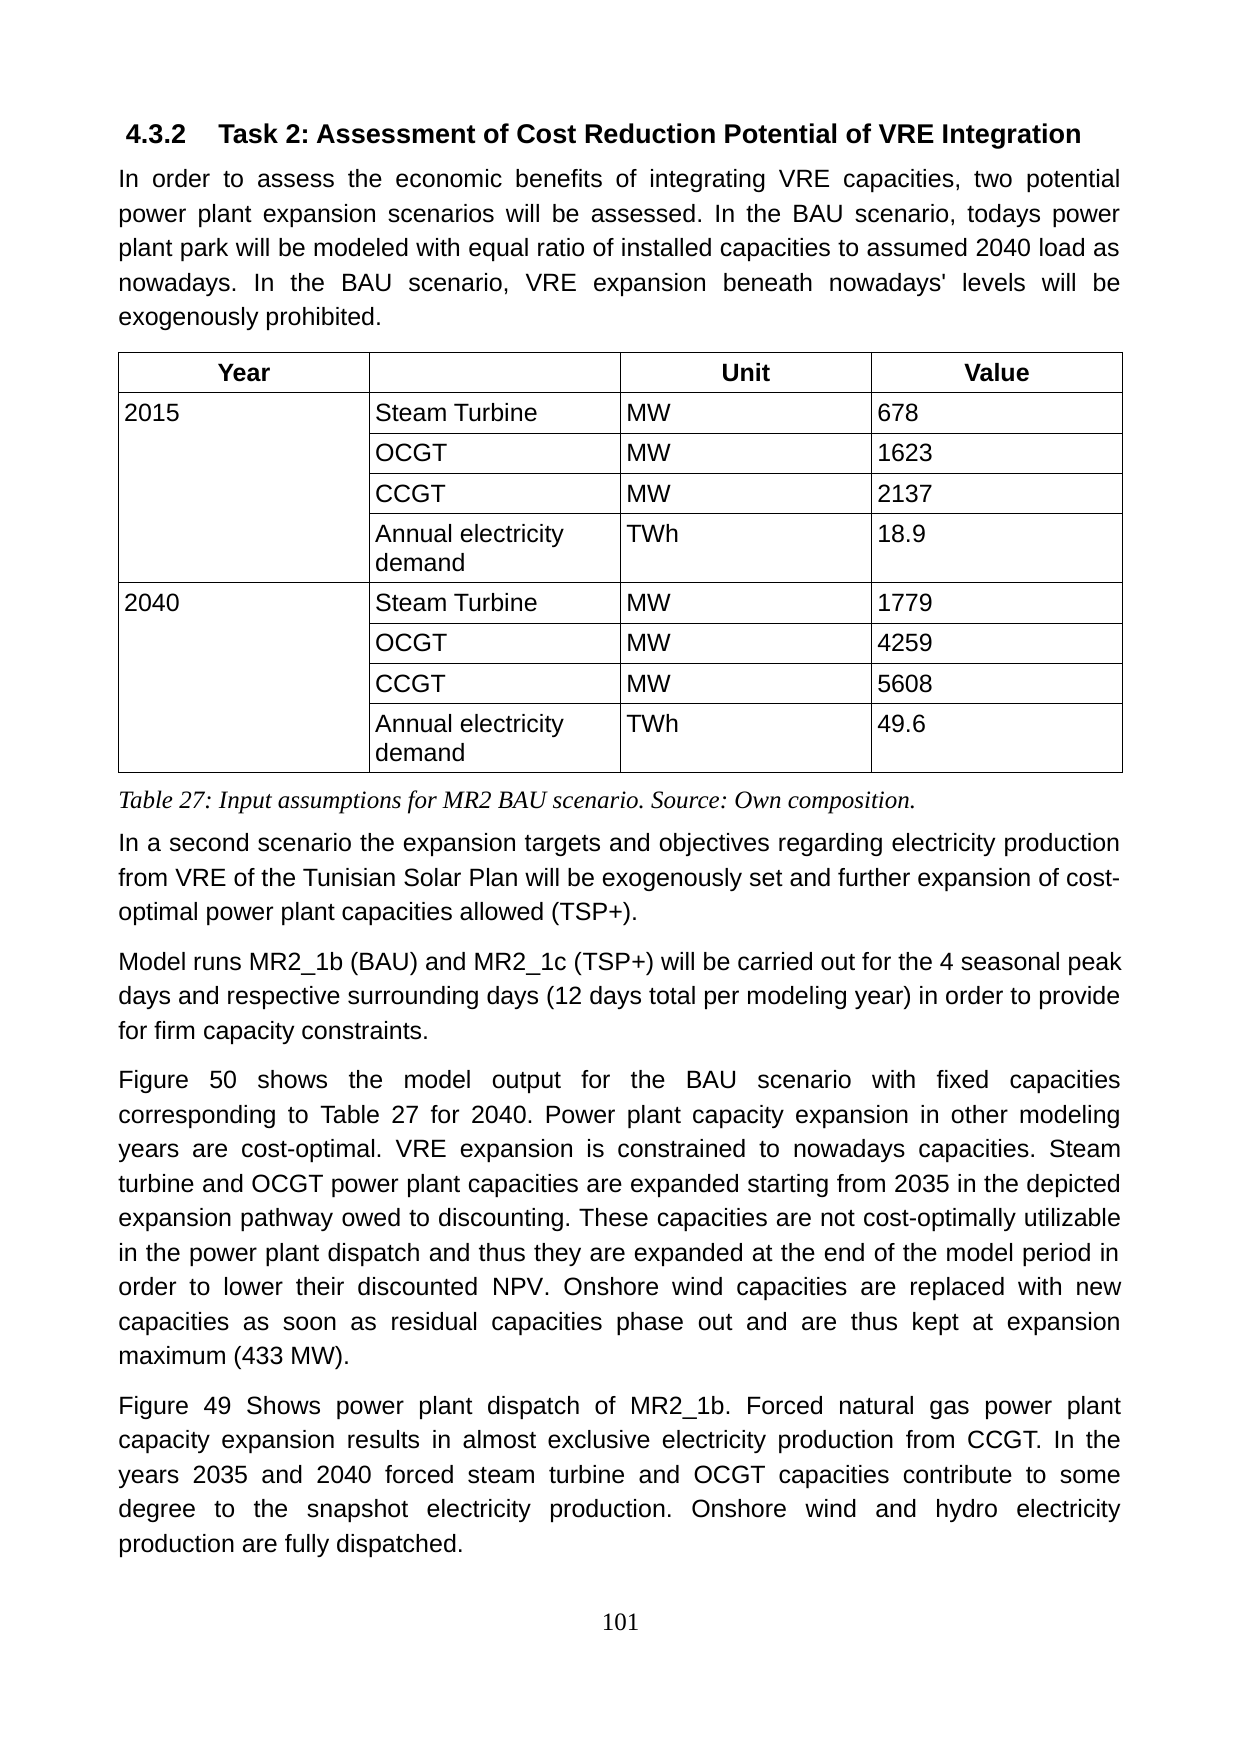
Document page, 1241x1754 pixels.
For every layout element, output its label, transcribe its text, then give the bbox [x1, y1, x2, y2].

table_cell OCGT [370, 624, 620, 663]
table_cell MW [621, 434, 871, 473]
text Figure 49 Shows power plant dispatch of MR2_1b. Forced natural gas power plant capacity expansion results in almost exclusive electricity production from CCGT. In the years 2035 and 2040 forced steam turbine and OCGT capacities contribute to some degree to the snapshot electricity production. Onshore wind and hydro electricity production are fully dispatched. [118, 1391, 1122, 1557]
table_cell MW [621, 393, 871, 432]
table_cell TWh [621, 514, 871, 582]
table_cell 2015 [119, 393, 369, 582]
table_header Unit [621, 353, 871, 392]
table_cell OCGT [370, 434, 620, 473]
table_cell 49.6 [872, 704, 1122, 772]
text Model runs MR2_1b (BAU) and MR2_1c (TSP+) will be carried out for the 4 seasonal peak days and respective surrounding days (12 days total per modeling year) in order to provide for firm capacity constraints. [118, 947, 1122, 1044]
table_cell 4259 [872, 624, 1122, 663]
table_cell 678 [872, 393, 1122, 432]
text In order to assess the economic benefits of integrating VRE capacities, two potential power plant expansion scenarios will be assessed. In the BAU scenario, todays power plant park will be modeled with equal ratio of installed capacities to assumed 2040 load as nowadays. In the BAU scenario, VRE expansion beneath nowadays' levels will be exogenously prohibited. [118, 164, 1122, 331]
text Table 27: Input assumptions for MR2 BAU scenario. Source: Own composition. [118, 785, 1122, 813]
table_cell TWh [621, 704, 871, 772]
table_header [370, 353, 620, 392]
table_cell MW [621, 664, 871, 703]
table_cell MW [621, 474, 871, 513]
table_cell 18.9 [872, 514, 1122, 582]
table_cell Steam Turbine [370, 393, 620, 432]
text In a second scenario the expansion targets and objectives regarding electricity production from VRE of the Tunisian Solar Plan will be exogenously set and further expansion of cost-optimal power plant capacities allowed (TSP+). [118, 828, 1122, 926]
table_header Year [119, 353, 369, 392]
table_cell CCGT [370, 664, 620, 703]
table_cell MW [621, 583, 871, 622]
table_cell 2137 [872, 474, 1122, 513]
table_cell 2040 [119, 583, 369, 772]
table_cell Annual electricity demand [370, 704, 620, 772]
table_cell 1623 [872, 434, 1122, 473]
subtitle Task 2: Assessment of Cost Reduction Potential of VRE Integration [118, 118, 1122, 149]
table_cell Steam Turbine [370, 583, 620, 622]
table_header Value [872, 353, 1122, 392]
table_cell CCGT [370, 474, 620, 513]
table_cell MW [621, 624, 871, 663]
table_cell 1779 [872, 583, 1122, 622]
table_cell Annual electricity demand [370, 514, 620, 582]
text Figure 50 shows the model output for the BAU scenario with fixed capacities corresponding to Table 27 for 2040. Power plant capacity expansion in other modeling years are cost-optimal. VRE expansion is constrained to nowadays capacities. Steam turbine and OCGT power plant capacities are expanded starting from 2035 in the depicted expansion pathway owed to discounting. These capacities are not cost-optimally utilizable in the power plant dispatch and thus they are expanded at the end of the model period in order to lower their discounted NPV. Onshore wind capacities are replaced with new capacities as soon as residual capacities phase out and are thus kept at expansion maximum (433 MW). [118, 1065, 1122, 1370]
table_cell 5608 [872, 664, 1122, 703]
